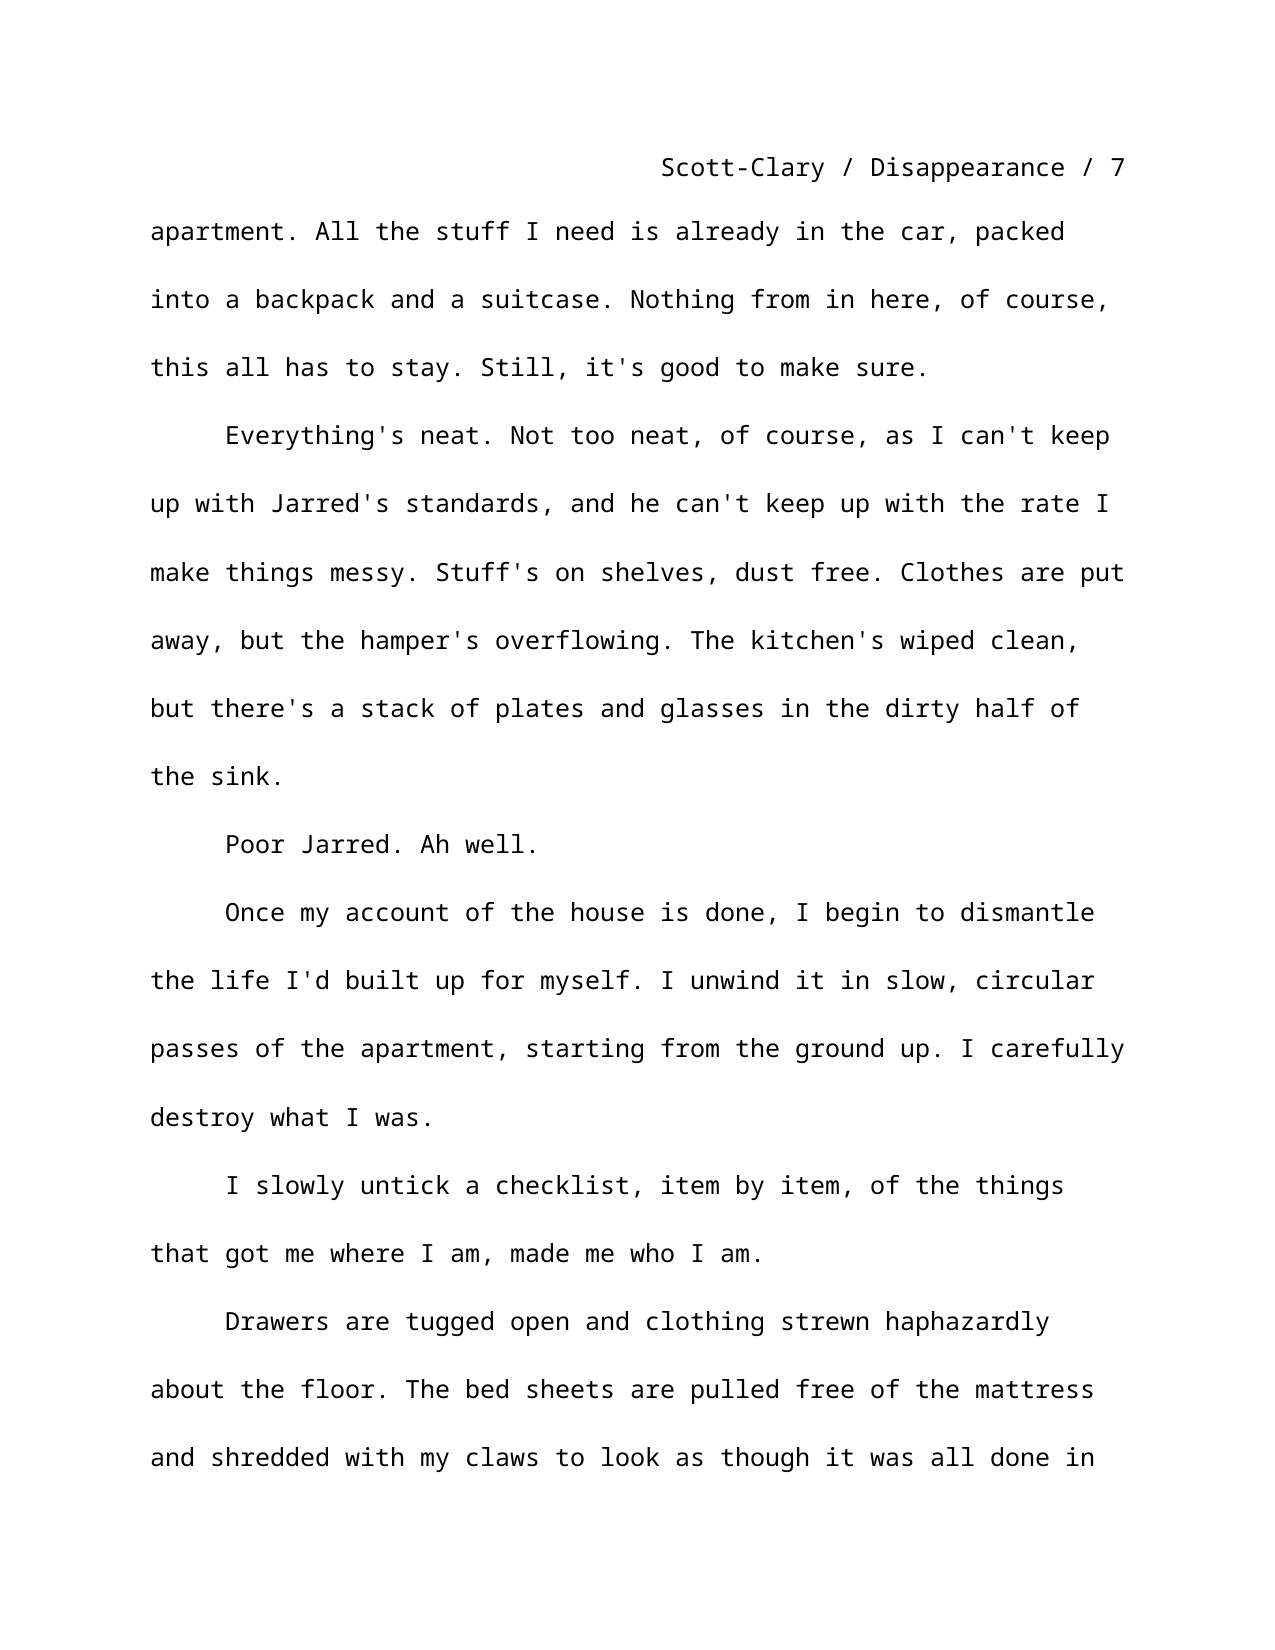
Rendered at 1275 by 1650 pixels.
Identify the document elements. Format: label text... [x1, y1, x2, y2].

text apartment. All the stuff I need is already in the car, packed into a backpack and a suitcase. Nothing from in here, of course, this all has to stay. Still, it's good to make sure. [150, 213, 1125, 384]
text Once my account of the house is done, I begin to dismantle the life I'd built up for myself. I unwind it in slow, circular passes of the apartment, starting from the ground up. I carefully destroy what I was. [150, 895, 1125, 1133]
text Everything's neat. Not too neat, of course, as I can't keep up with Jarred's standards, and he can't keep up with the rate I make things messy. Stuff's on shelves, dust free. Clothes are put away, but the hamper's overflowing. The kitchen's wiped clean, but there's a stack of plates and glasses in the dirty half of the sink. [150, 418, 1125, 793]
text Poor Jarred. Ah well. [150, 827, 1125, 861]
text I slowly untick a checklist, item by item, of the things that got me where I am, made me who I am. [150, 1167, 1125, 1269]
text Drawers are tugged open and clothing strewn haphazardly about the floor. The bed sheets are pulled free of the mattress and shredded with my claws to look as though it was all done in [150, 1303, 1125, 1474]
